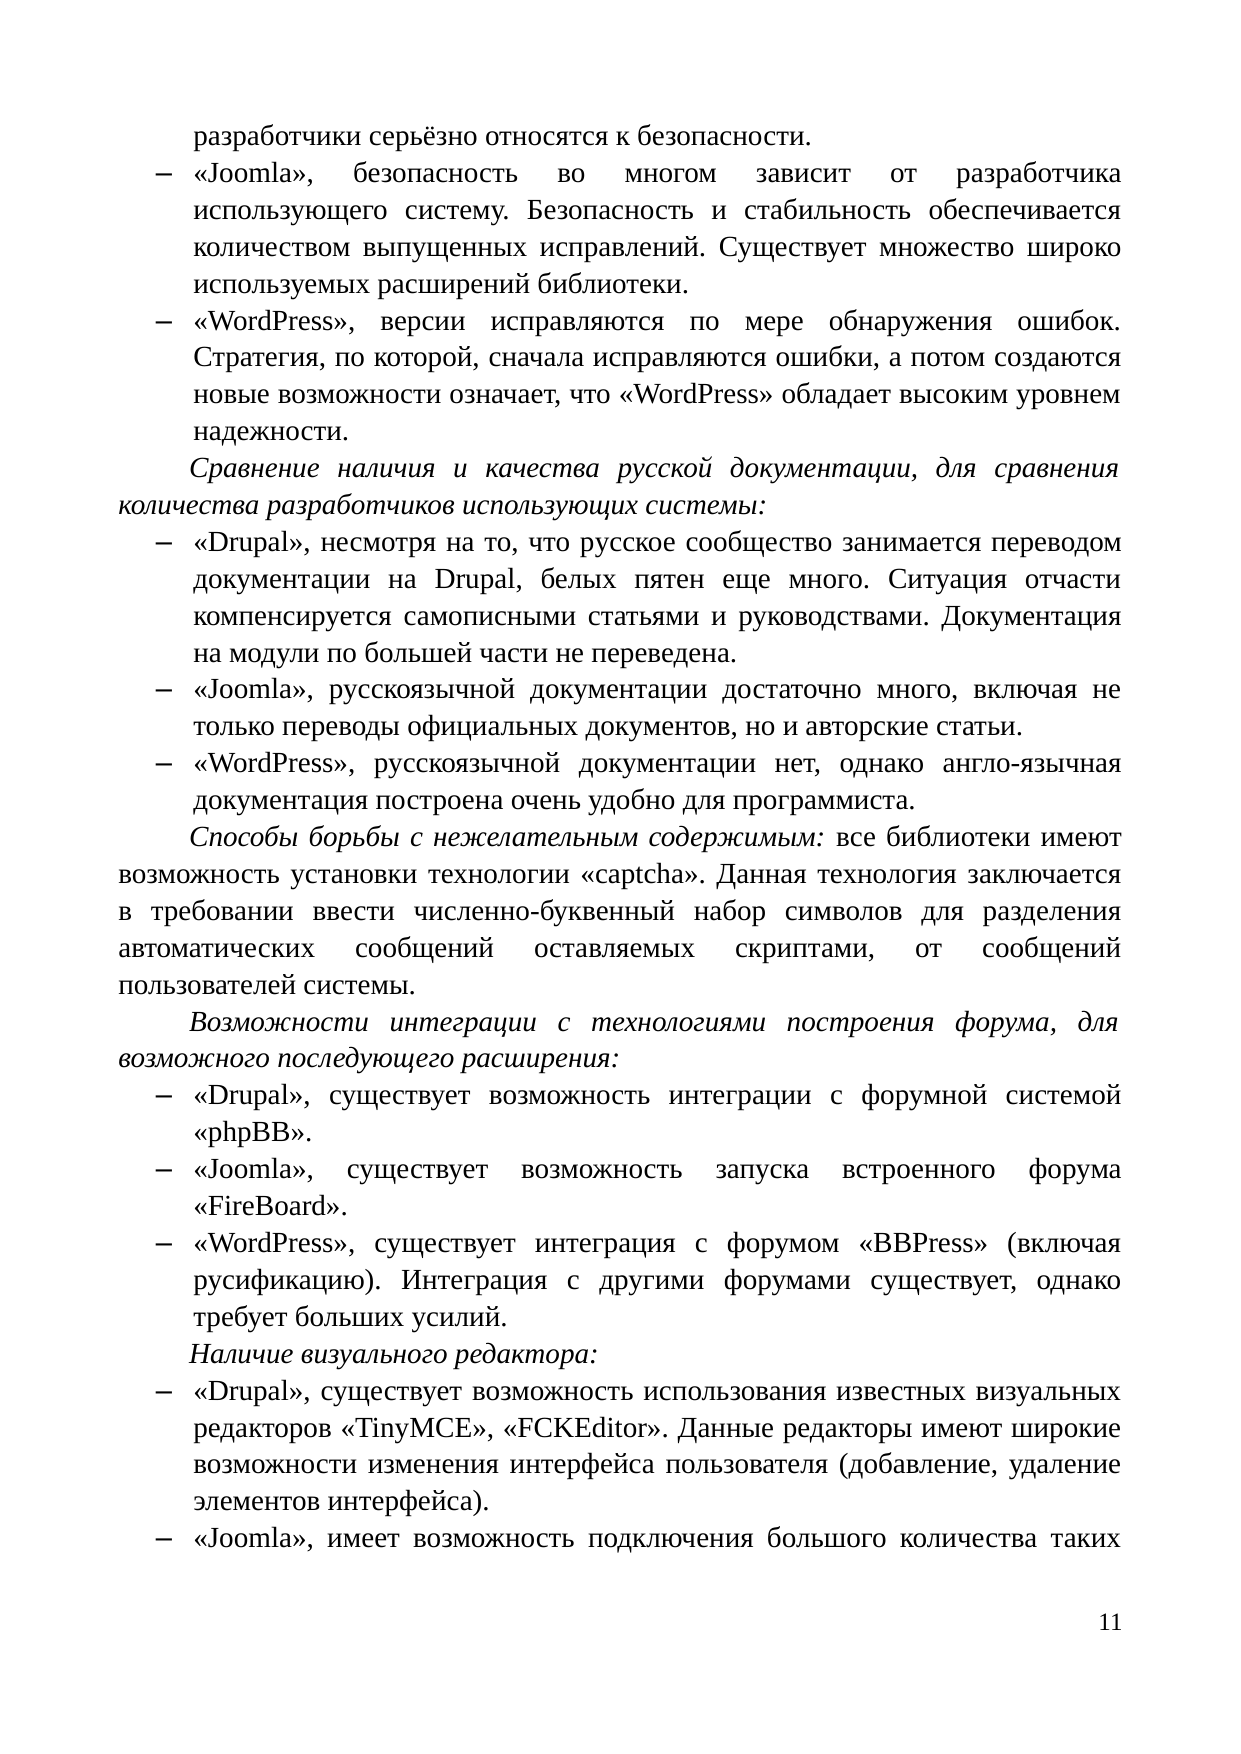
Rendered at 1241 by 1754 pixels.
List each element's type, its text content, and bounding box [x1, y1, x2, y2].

list «WordPress», версии исправляются по мере обнаружения ошибок. Стратегия, по которой, сначала исправляются ошибки, а потом создаются новые возможности означает, что «WordPress» обладает высоким уровнем надежности. [156, 303, 1122, 447]
text Сравнение наличия и качества русской документации, для сравнения количества разработчиков использующих системы: [118, 450, 1122, 521]
list «Joomla», имеет возможность подключения большого количества таких [156, 1520, 1122, 1554]
list «WordPress», русскоязычной документации нет, однако англо-язычная документация построена очень удобно для программиста. [156, 745, 1122, 816]
list «WordPress», существует интеграция с форумом «BBPress» (включая русификацию). Интеграция с другими форумами существует, однако требует больших усилий. [156, 1225, 1122, 1332]
list «Joomla», существует возможность запуска встроенного форума «FireBoard». [156, 1151, 1122, 1222]
list «Joomla», русскоязычной документации достаточно много, включая не только переводы официальных документов, но и авторские статьи. [156, 672, 1122, 742]
text Наличие визуального редактора: [118, 1336, 1122, 1369]
list «Drupal», существует возможность использования известных визуальных редакторов «TinyMCE», «FCKEditor». Данные редакторы имеют широкие возможности изменения интерфейса пользователя (добавление, удаление элементов интерфейса). [156, 1373, 1122, 1517]
list разработчики серьёзно относятся к безопасности. [156, 118, 1122, 152]
text Способы борьбы с нежелательным содержимым: все библиотеки имеют возможность установки технологии «captcha». Данная технология заключается в требовании ввести численно-буквенный набор символов для разделения автоматических сообщений оставляемых скриптами, от сообщений пользователей системы. [118, 819, 1122, 1000]
text Возможности интеграции с технологиями построения форума, для возможного последующего расширения: [118, 1004, 1122, 1074]
list «Drupal», несмотря на то, что русское сообщество занимается переводом документации на Drupal, белых пятен еще много. Ситуация отчасти компенсируется самописными статьями и руководствами. Документация на модули по большей части не переведена. [156, 524, 1122, 668]
list «Joomla», безопасность во многом зависит от разработчика использующего систему. Безопасность и стабильность обеспечивается количеством выпущенных исправлений. Существует множество широко используемых расширений библиотеки. [156, 155, 1122, 299]
list «Drupal», существует возможность интеграции с форумной системой «phpBB». [156, 1077, 1122, 1148]
